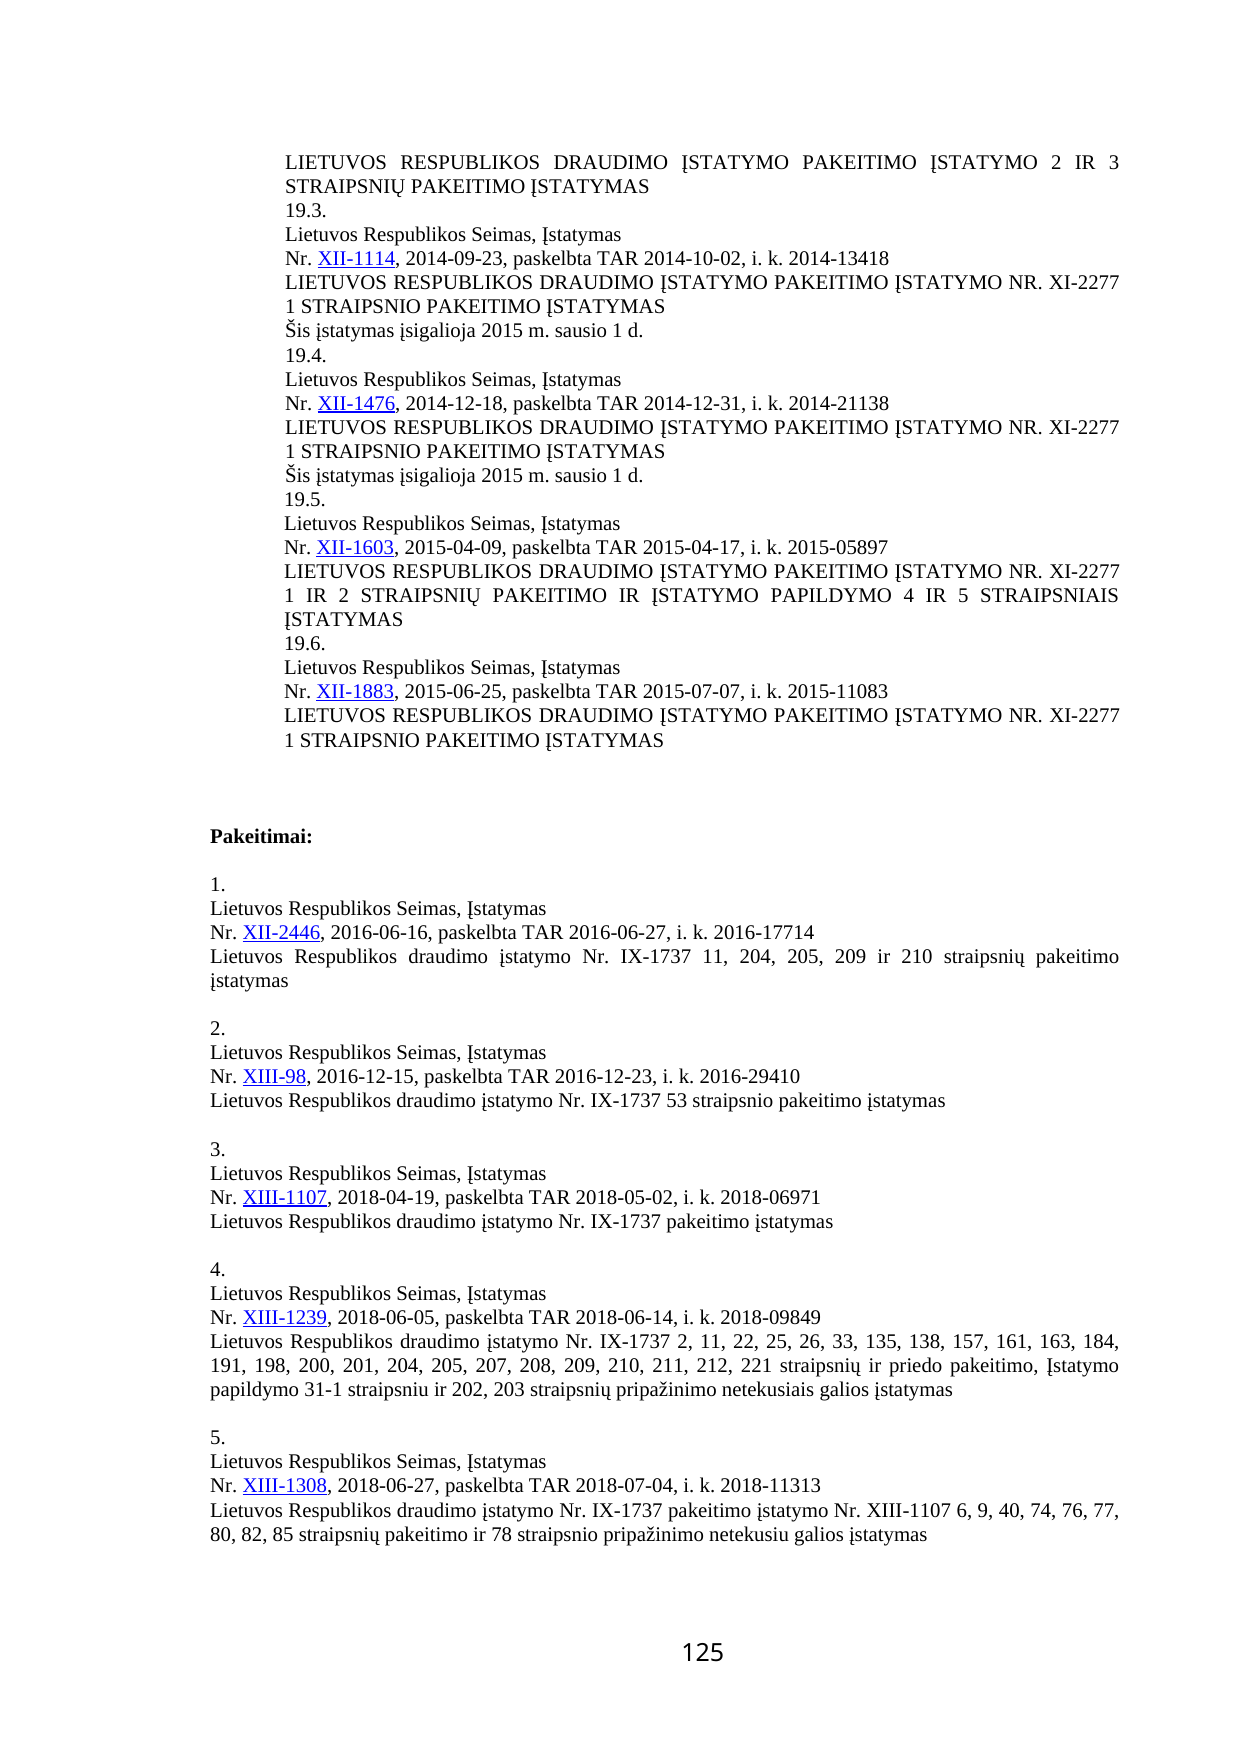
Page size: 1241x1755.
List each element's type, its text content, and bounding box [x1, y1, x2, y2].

text Šis įstatymas įsigalioja 2015 m. sausio 1 d. [210, 318, 1120, 342]
text Nr. XIII-1239, 2018-06-05, paskelbta TAR 2018-06-14, i. k. 2018-09849 [210, 1305, 1120, 1329]
text 19.4. [210, 342, 1120, 367]
text LIETUVOS RESPUBLIKOS DRAUDIMO ĮSTATYMO PAKEITIMO ĮSTATYMO NR. XI-2277 1 STRAIPSNIO PAKEITIMO ĮSTATYMAS [285, 270, 1120, 318]
text Nr. XII-1603, 2015-04-09, paskelbta TAR 2015-04-17, i. k. 2015-05897 [210, 535, 1120, 559]
text LIETUVOS RESPUBLIKOS DRAUDIMO ĮSTATYMO PAKEITIMO ĮSTATYMO NR. XI-2277 1 STRAIPSNIO PAKEITIMO ĮSTATYMAS [285, 415, 1120, 463]
text Lietuvos Respublikos Seimas, Įstatymas [210, 511, 1120, 535]
text Lietuvos Respublikos Seimas, Įstatymas [210, 367, 1120, 391]
text Lietuvos Respublikos Seimas, Įstatymas [210, 1040, 1120, 1064]
text LIETUVOS RESPUBLIKOS DRAUDIMO ĮSTATYMO PAKEITIMO ĮSTATYMO 2 IR 3 STRAIPSNIŲ PAKEITIMO ĮSTATYMAS [285, 150, 1120, 198]
text Lietuvos Respublikos draudimo įstatymo Nr. IX-1737 pakeitimo įstatymo Nr. XIII-1107 6, 9, 40, 74, 76, 77, 80, 82, 85 straipsnių pakeitimo ir 78 straipsnio pripažinimo netekusiu galios įstatymas [210, 1497, 1120, 1546]
text LIETUVOS RESPUBLIKOS DRAUDIMO ĮSTATYMO PAKEITIMO ĮSTATYMO NR. XI-2277 1 IR 2 STRAIPSNIŲ PAKEITIMO IR ĮSTATYMO PAPILDYMO 4 IR 5 STRAIPSNIAIS ĮSTATYMAS [284, 559, 1120, 631]
text Lietuvos Respublikos draudimo įstatymo Nr. IX-1737 53 straipsnio pakeitimo įstatymas [210, 1088, 1120, 1112]
text 19.3. [210, 198, 1120, 222]
text Nr. XIII-1107, 2018-04-19, paskelbta TAR 2018-05-02, i. k. 2018-06971 [210, 1185, 1120, 1209]
text Nr. XII-1476, 2014-12-18, paskelbta TAR 2014-12-31, i. k. 2014-21138 [210, 391, 1120, 415]
text Nr. XIII-98, 2016-12-15, paskelbta TAR 2016-12-23, i. k. 2016-29410 [210, 1064, 1120, 1088]
text 3. [210, 1137, 1120, 1161]
text 5. [210, 1425, 1120, 1449]
text Lietuvos Respublikos Seimas, Įstatymas [210, 222, 1120, 246]
text Lietuvos Respublikos Seimas, Įstatymas [210, 896, 1120, 920]
text Lietuvos Respublikos Seimas, Įstatymas [210, 1281, 1120, 1305]
text 19.6. [210, 631, 1120, 655]
text Pakeitimai: [210, 824, 1120, 848]
text 1. [210, 872, 1120, 896]
text Lietuvos Respublikos Seimas, Įstatymas [210, 1161, 1120, 1185]
text Lietuvos Respublikos draudimo įstatymo Nr. IX-1737 pakeitimo įstatymas [210, 1209, 1120, 1233]
text Nr. XII-1883, 2015-06-25, paskelbta TAR 2015-07-07, i. k. 2015-11083 [210, 679, 1120, 703]
text 19.5. [210, 487, 1120, 511]
text Lietuvos Respublikos draudimo įstatymo Nr. IX-1737 11, 204, 205, 209 ir 210 straipsnių pakeitimo įstatymas [210, 944, 1120, 992]
text Nr. XII-1114, 2014-09-23, paskelbta TAR 2014-10-02, i. k. 2014-13418 [210, 246, 1120, 270]
text 4. [210, 1257, 1120, 1281]
text Nr. XII-2446, 2016-06-16, paskelbta TAR 2016-06-27, i. k. 2016-17714 [210, 920, 1120, 944]
text Nr. XIII-1308, 2018-06-27, paskelbta TAR 2018-07-04, i. k. 2018-11313 [210, 1473, 1120, 1497]
text Lietuvos Respublikos Seimas, Įstatymas [210, 1449, 1120, 1473]
text Lietuvos Respublikos draudimo įstatymo Nr. IX-1737 2, 11, 22, 25, 26, 33, 135, 138, 157, 161, 163, 184, 191, 198, 200, 201, 204, 205, 207, 208, 209, 210, 211, 212, 221 straipsnių ir priedo pakeitimo, Įstatymo papildymo 31-1 straipsniu ir 202, 203 straipsnių pripažinimo netekusiais galios įstatymas [210, 1329, 1120, 1401]
text Lietuvos Respublikos Seimas, Įstatymas [210, 655, 1120, 679]
text LIETUVOS RESPUBLIKOS DRAUDIMO ĮSTATYMO PAKEITIMO ĮSTATYMO NR. XI-2277 1 STRAIPSNIO PAKEITIMO ĮSTATYMAS [284, 703, 1120, 752]
text Šis įstatymas įsigalioja 2015 m. sausio 1 d. [210, 463, 1120, 487]
text 2. [210, 1016, 1120, 1040]
